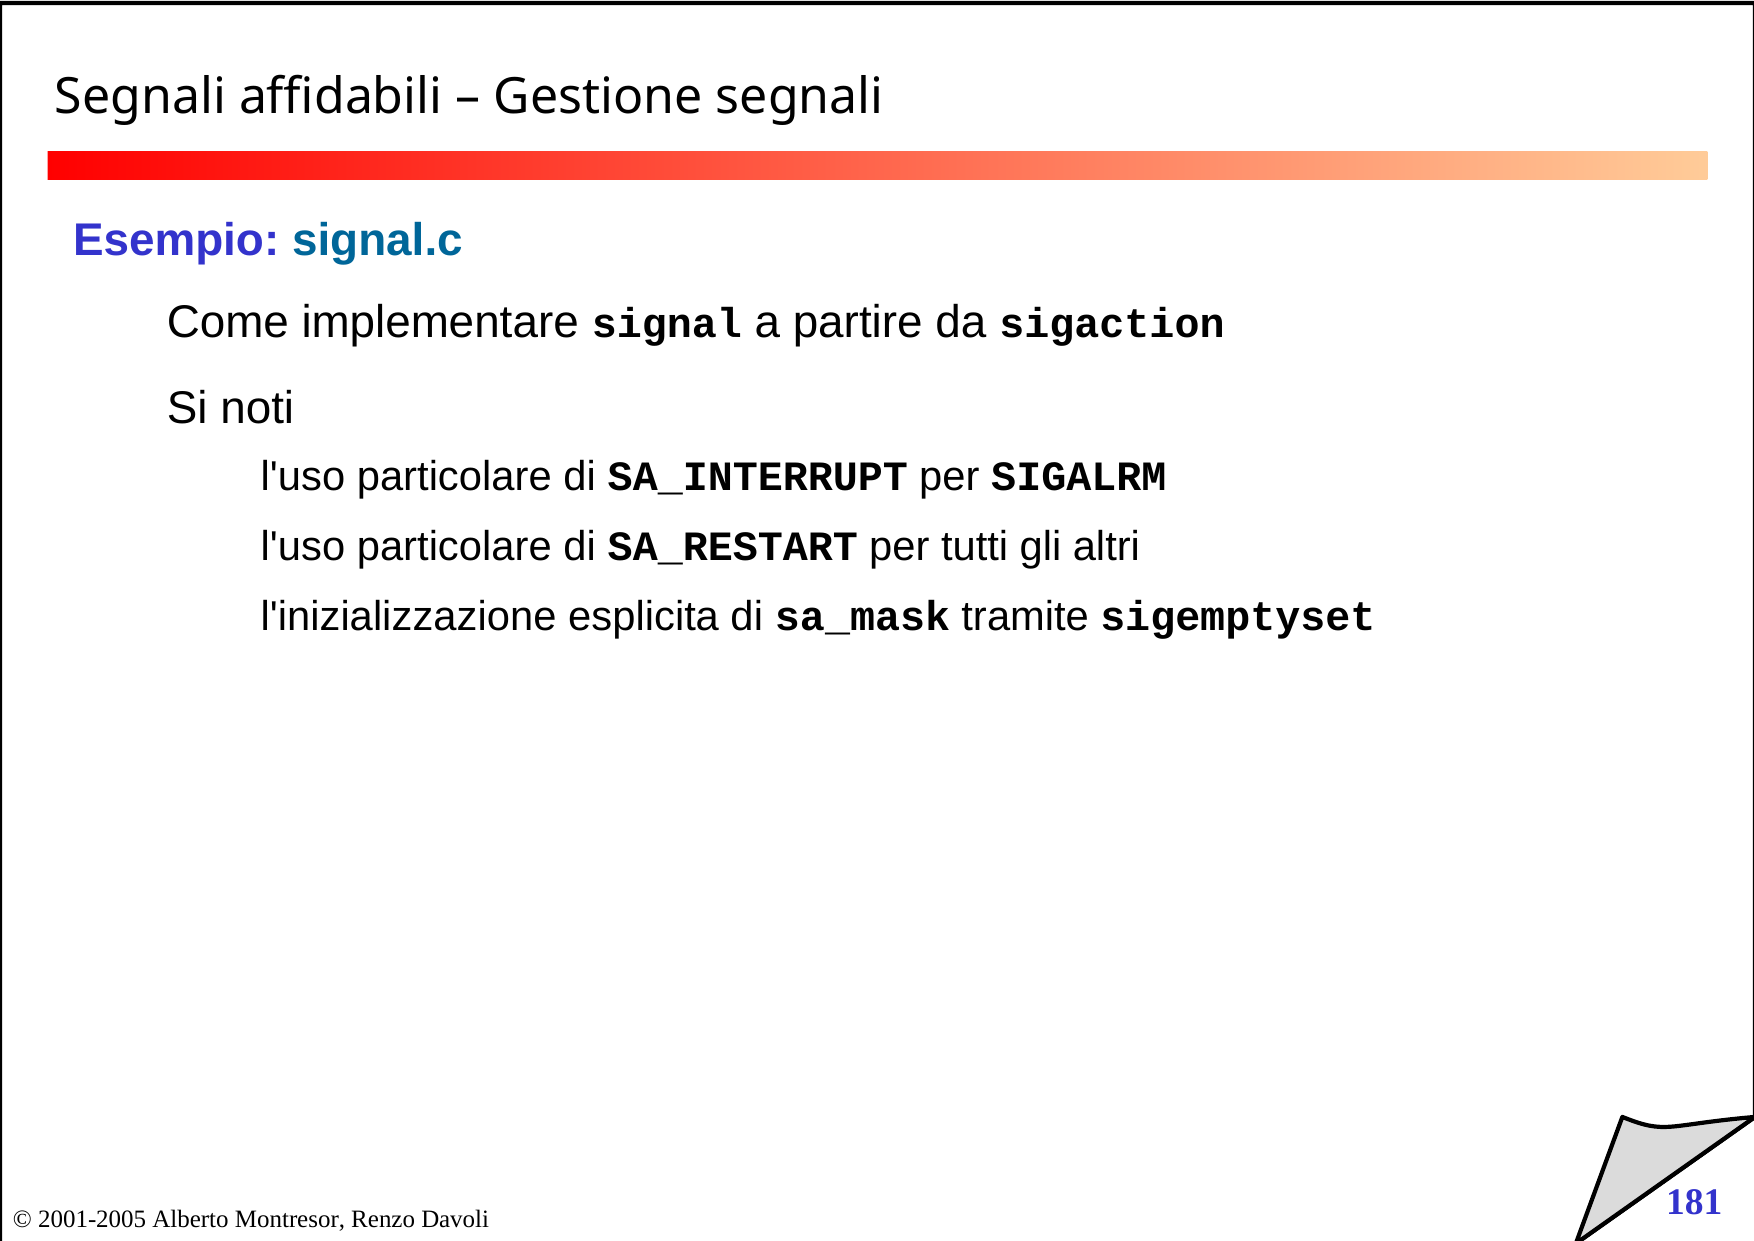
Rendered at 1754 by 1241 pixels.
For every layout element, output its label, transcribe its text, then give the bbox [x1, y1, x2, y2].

list Esempio: signal.c Come implementare signal a partire da sigaction Si noti l'uso particolare di SA_INTERRUPT per SIGALRM l'uso particolare di SA_RESTART per tutti gli altri l'inizializzazione esplicita di sa_mask tramite sigemptyset [58, 206, 1696, 695]
title Segnali affidabili – Gestione segnali [40, 49, 1714, 144]
